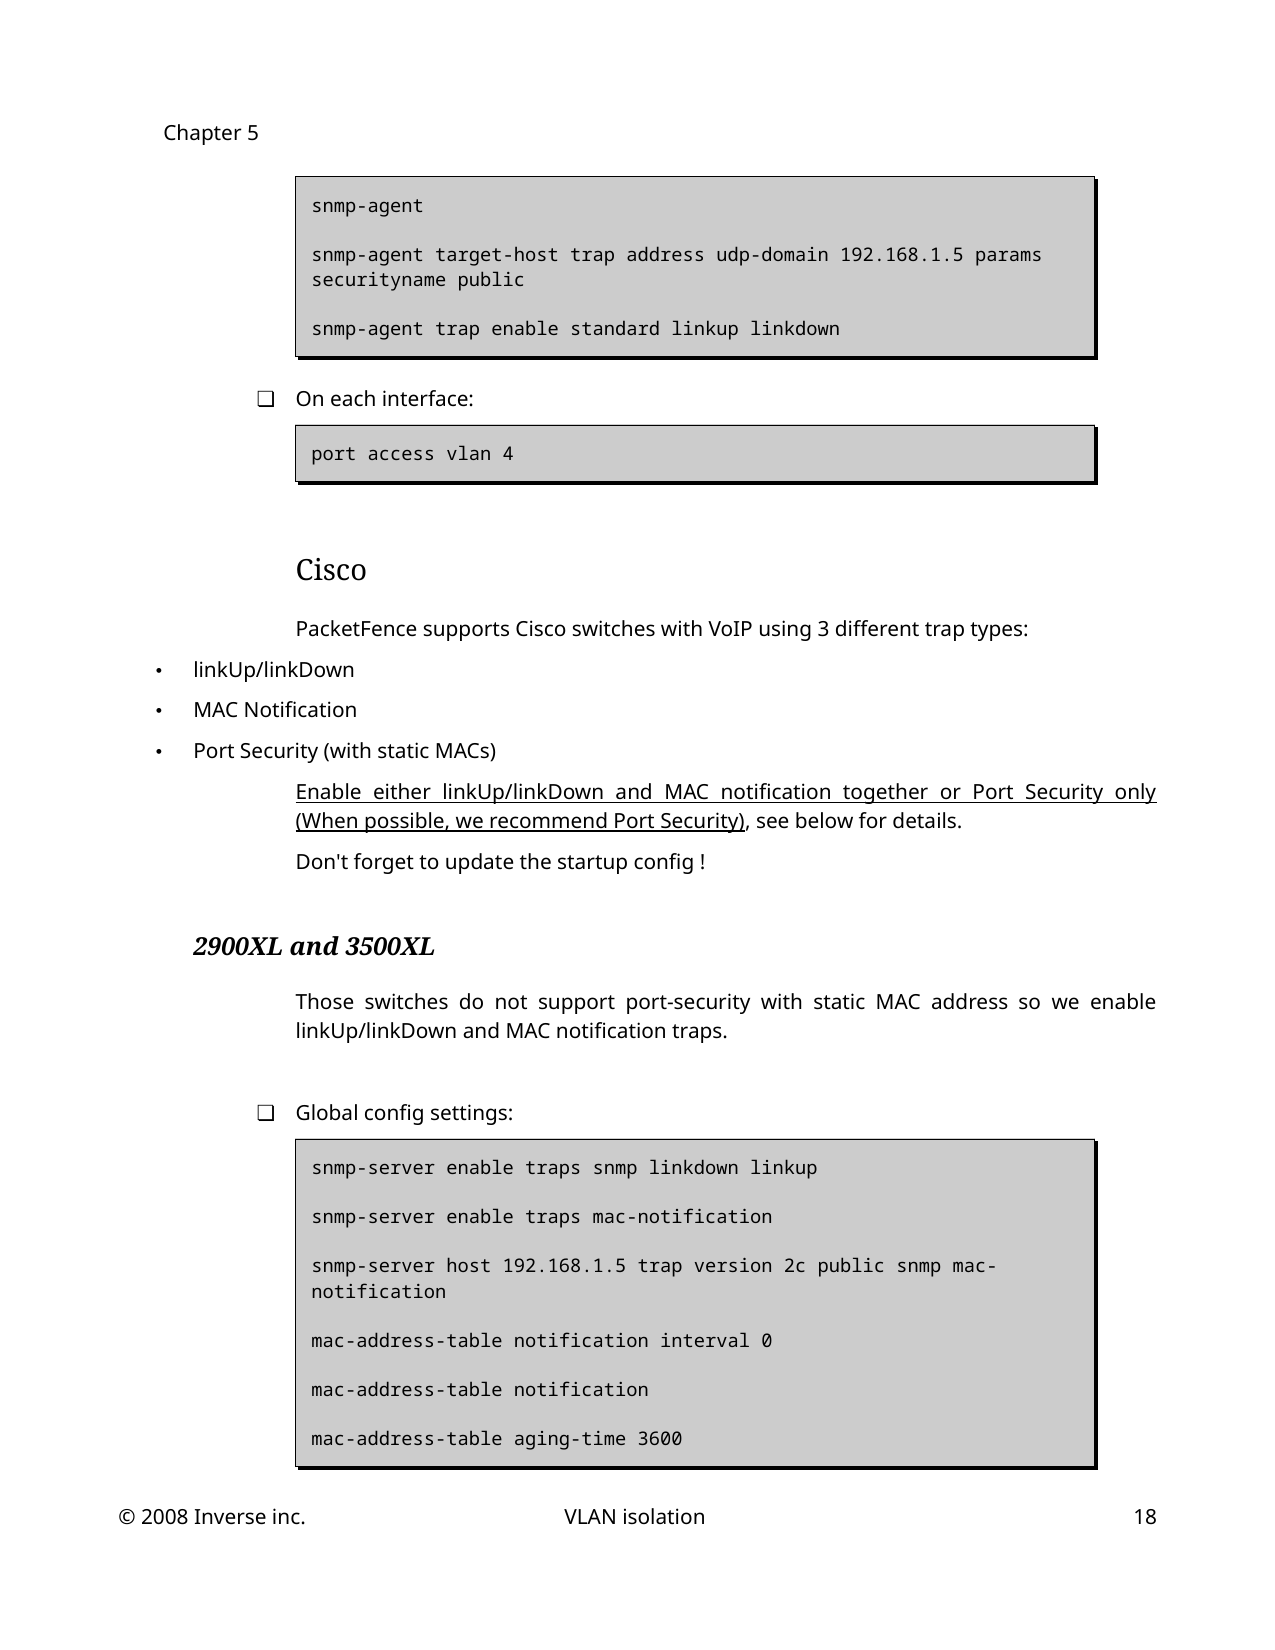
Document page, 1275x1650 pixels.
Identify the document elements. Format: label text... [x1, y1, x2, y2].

text mac-address-table notification [296, 1361, 1094, 1402]
text snmp-server host 192.168.1.5 trap version 2c public snmp mac-notification [296, 1237, 1094, 1304]
text port access vlan 4 [296, 426, 1094, 481]
text mac-address-table notification interval 0 [296, 1312, 1094, 1353]
list ❏ Global config settings: [256, 1098, 1157, 1126]
text PacketFence supports Cisco switches with VoIP using 3 different trap types: [295, 614, 1157, 642]
subtitle Cisco [295, 549, 1157, 589]
text (When possible, we recommend Port Security), see below for details. [295, 803, 1157, 834]
text snmp-agent trap enable standard linkup linkdown [296, 300, 1094, 356]
text snmp-agent target-host trap address udp-domain 192.168.1.5 params securityname public [296, 225, 1094, 292]
text mac-address-table aging-time 3600 [296, 1410, 1094, 1466]
text Don't forget to update the startup config ! [295, 847, 1157, 875]
list ❏ On each interface: [256, 384, 1157, 412]
list linkUp/linkDown [156, 655, 1157, 683]
text snmp-server enable traps mac-notification [296, 1188, 1094, 1229]
text Those switches do not support port-security with static MAC address so we enable linkUp/linkDown and MAC notification traps. [295, 987, 1157, 1044]
text snmp-server enable traps snmp linkdown linkup [296, 1140, 1094, 1180]
subtitle 2900XL and 3500XL [156, 929, 1157, 962]
list MAC Notification [156, 696, 1157, 724]
text snmp-agent [296, 177, 1094, 217]
list Port Security (with static MACs) [156, 737, 1157, 765]
text Enable either linkUp/linkDown and MAC notification together or Port Security only [295, 777, 1157, 802]
